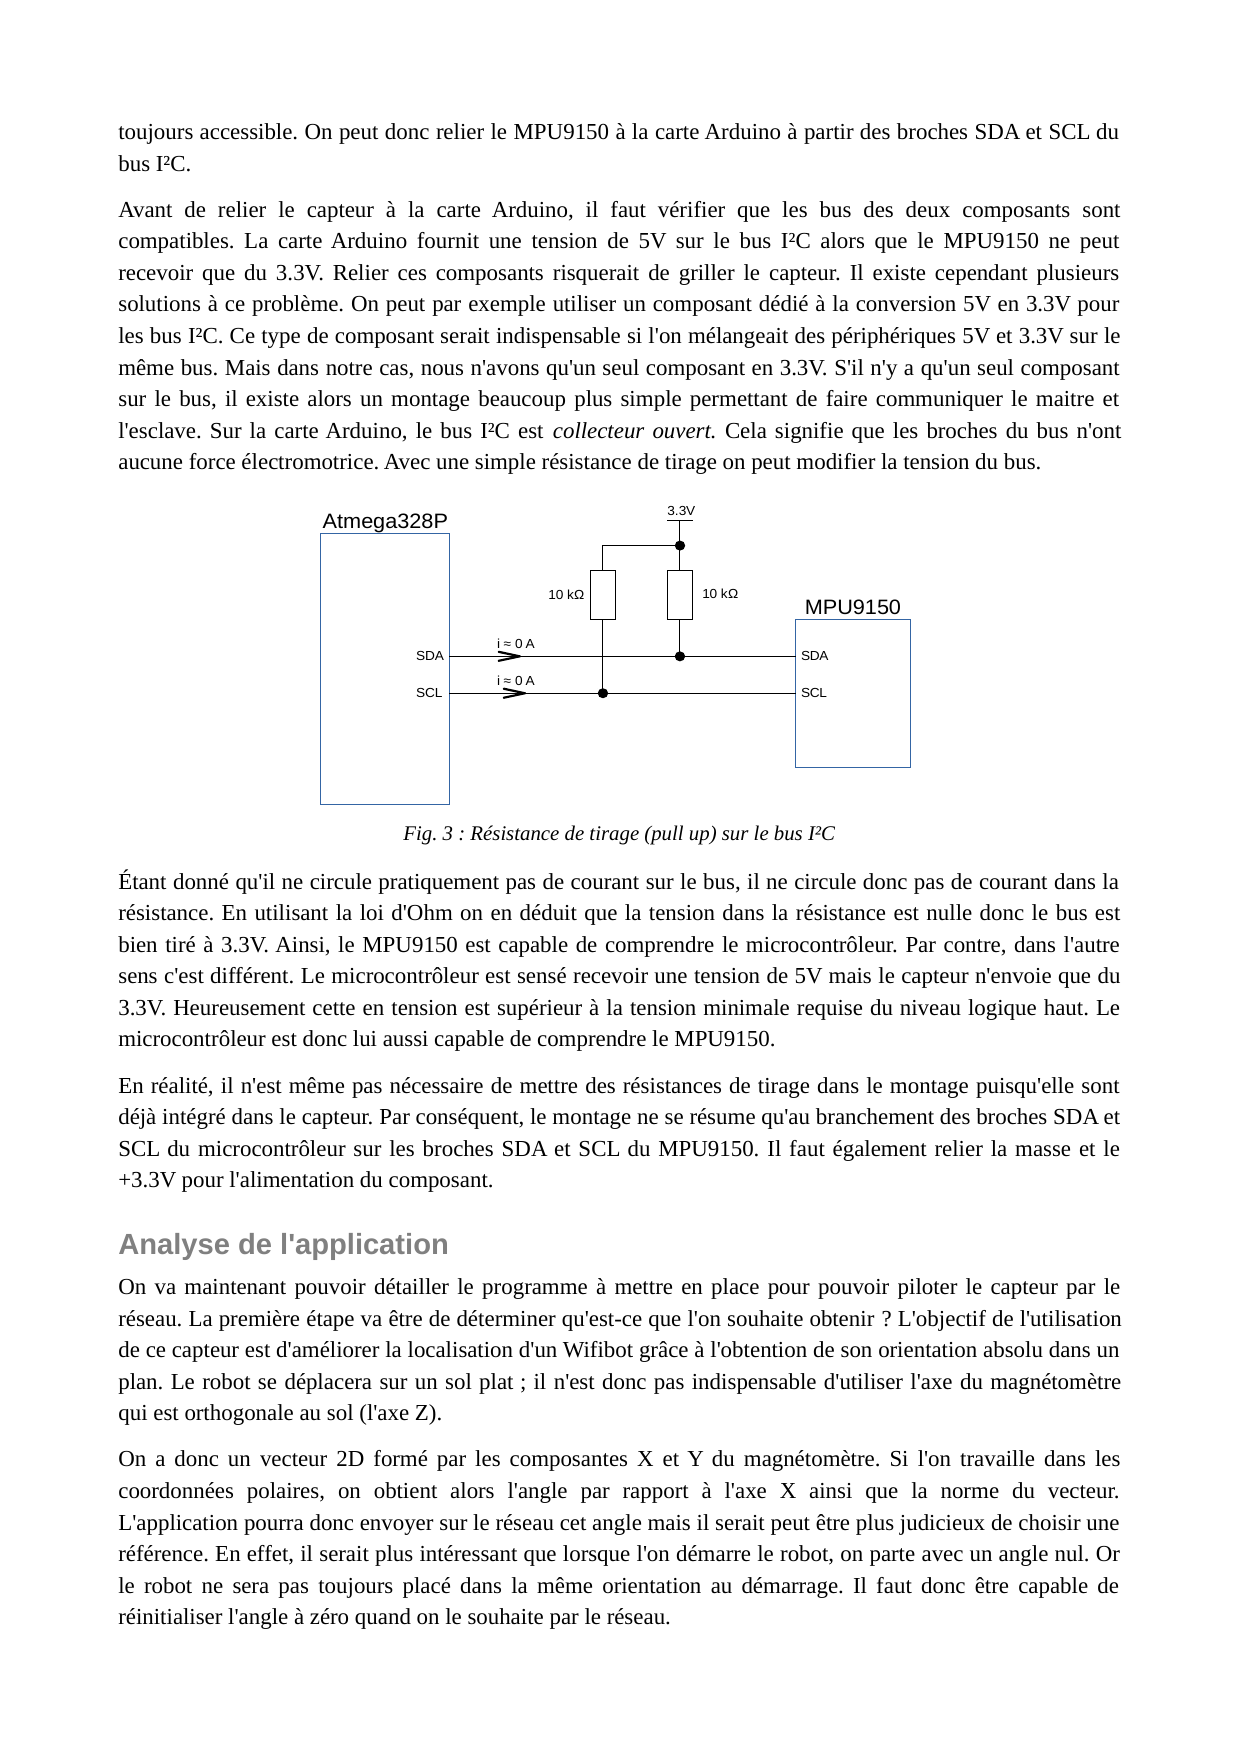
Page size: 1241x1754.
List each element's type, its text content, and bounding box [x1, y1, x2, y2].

text Fig. 3 : Résistance de tirage (pull up) sur le bus I²C [313, 513, 928, 845]
subtitle Analyse de l'application [118, 1227, 1122, 1261]
text On a donc un vecteur 2D formé par les composantes X et Y du magnétomètre. Si l'on travaille dans les coordonnées polaires, on obtient alors l'angle par rapport à l'axe X ainsi que la norme du vecteur. L'application pourra donc envoyer sur le réseau cet angle mais il serait peut être plus judicieux de choisir une référence. En effet, il serait plus intéressant que lorsque l'on démarre le robot, on parte avec un angle nul. Or le robot ne sera pas toujours placé dans la même orientation au démarrage. Il faut donc être capable de réinitialiser l'angle à zéro quand on le souhaite par le réseau. [118, 1446, 1122, 1630]
text On va maintenant pouvoir détailler le programme à mettre en place pour pouvoir piloter le capteur par le réseau. La première étape va être de déterminer qu'est-ce que l'on souhaite obtenir ? L'objectif de l'utilisation de ce capteur est d'améliorer la localisation d'un Wifibot grâce à l'obtention de son orientation absolu dans un plan. Le robot se déplacera sur un sol plat ; il n'est donc pas indispensable d'utiliser l'axe du magnétomètre qui est orthogonale au sol (l'axe Z). [118, 1273, 1122, 1426]
text En réalité, il n'est même pas nécessaire de mettre des résistances de tirage dans le montage puisqu'elle sont déjà intégré dans le capteur. Par conséquent, le montage ne se résume qu'au branchement des broches SDA et SCL du microcontrôleur sur les broches SDA et SCL du MPU9150. Il faut également relier la masse et le +3.3V pour l'alimentation du composant. [118, 1072, 1122, 1193]
text Étant donné qu'il ne circule pratiquement pas de courant sur le bus, il ne circule donc pas de courant dans la résistance. En utilisant la loi d'Ohm on en déduit que la tension dans la résistance est nulle donc le bus est bien tiré à 3.3V. Ainsi, le MPU9150 est capable de comprendre le microcontrôleur. Par contre, dans l'autre sens c'est différent. Le microcontrôleur est sensé recevoir une tension de 5V mais le capteur n'envoie que du 3.3V. Heureusement cette en tension est supérieur à la tension minimale requise du niveau logique haut. Le microcontrôleur est donc lui aussi capable de comprendre le MPU9150. [118, 494, 1122, 1052]
text toujours accessible. On peut donc relier le MPU9150 à la carte Arduino à partir des broches SDA et SCL du bus I²C. [118, 118, 1122, 176]
text Avant de relier le capteur à la carte Arduino, il faut vérifier que les bus des deux composants sont compatibles. La carte Arduino fournit une tension de 5V sur le bus I²C alors que le MPU9150 ne peut recevoir que du 3.3V. Relier ces composants risquerait de griller le capteur. Il existe cependant plusieurs solutions à ce problème. On peut par exemple utiliser un composant dédié à la conversion 5V en 3.3V pour les bus I²C. Ce type de composant serait indispensable si l'on mélangeait des périphériques 5V et 3.3V sur le même bus. Mais dans notre cas, nous n'avons qu'un seul composant en 3.3V. S'il n'y a qu'un seul composant sur le bus, il existe alors un montage beaucoup plus simple permettant de faire communiquer le maitre et l'esclave. Sur la carte Arduino, le bus I²C est collecteur ouvert. Cela signifie que les broches du bus n'ont aucune force électromotrice. Avec une simple résistance de tirage on peut modifier la tension du bus. [118, 196, 1122, 475]
